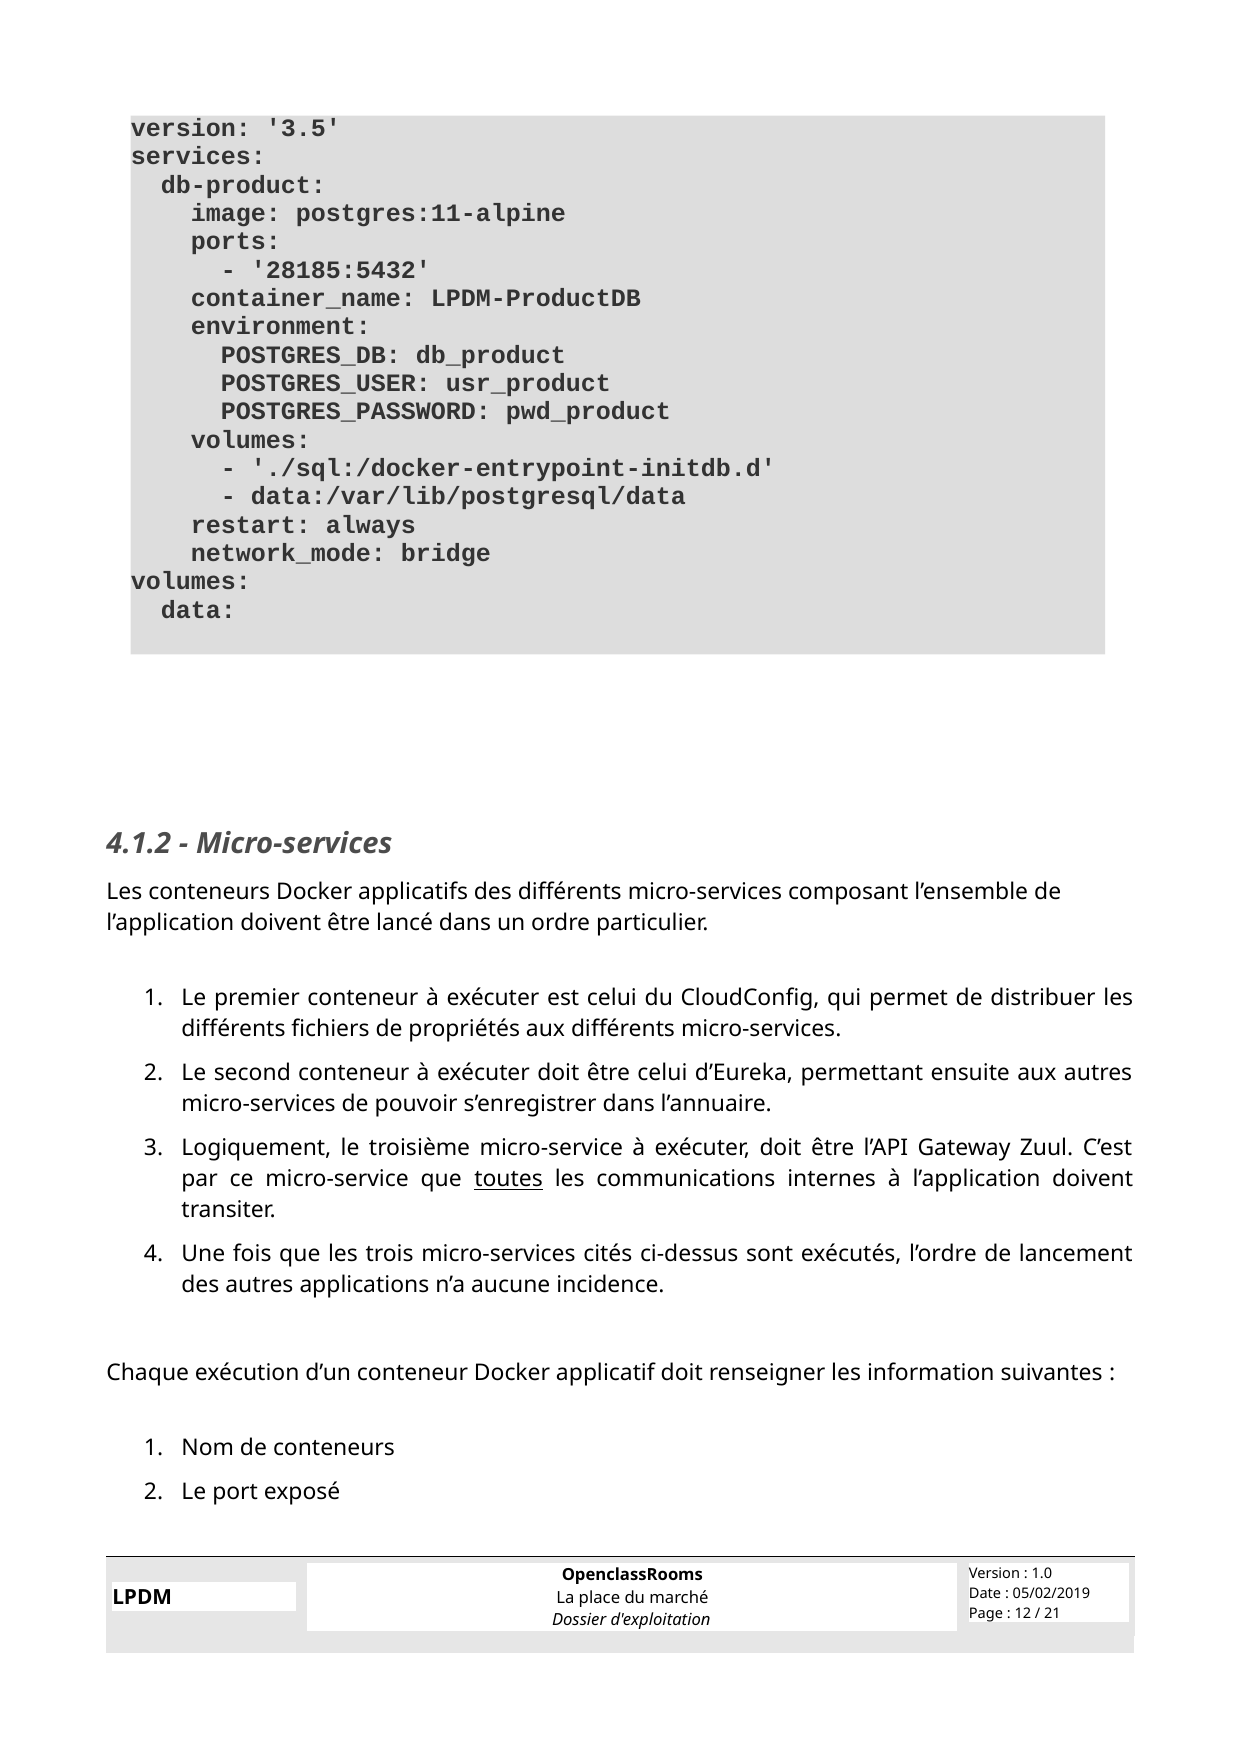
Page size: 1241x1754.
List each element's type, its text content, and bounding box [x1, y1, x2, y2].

list Le second conteneur à exécuter doit être celui d’Eureka, permettant ensuite aux autres micro-services de pouvoir s’enregistrer dans l’annuaire. [144, 1056, 1134, 1118]
list Le port exposé [144, 1474, 1134, 1506]
text Chaque exécution d’un conteneur Docker applicatif doit renseigner les information suivantes : [106, 1356, 1134, 1418]
text Les conteneurs Docker applicatifs des différents micro-services composant l’ensemble de l’application doivent être lancé dans un ordre particulier. [106, 874, 1134, 968]
list Logiquement, le troisième micro-service à exécuter, doit être l’API Gateway Zuul. C’est par ce micro-service que toutes les communications internes à l’application doivent transiter. [144, 1131, 1134, 1224]
subtitle Micro-services [106, 822, 1134, 862]
list Une fois que les trois micro-services cités ci-dessus sont exécutés, l’ordre de lancement des autres applications n’a aucune incidence. [144, 1237, 1134, 1299]
list Nom de conteneurs [144, 1431, 1134, 1462]
list Le premier conteneur à exécuter est celui du CloudConfig, qui permet de distribuer les différents fichiers de propriétés aux différents micro-services. [144, 981, 1134, 1043]
